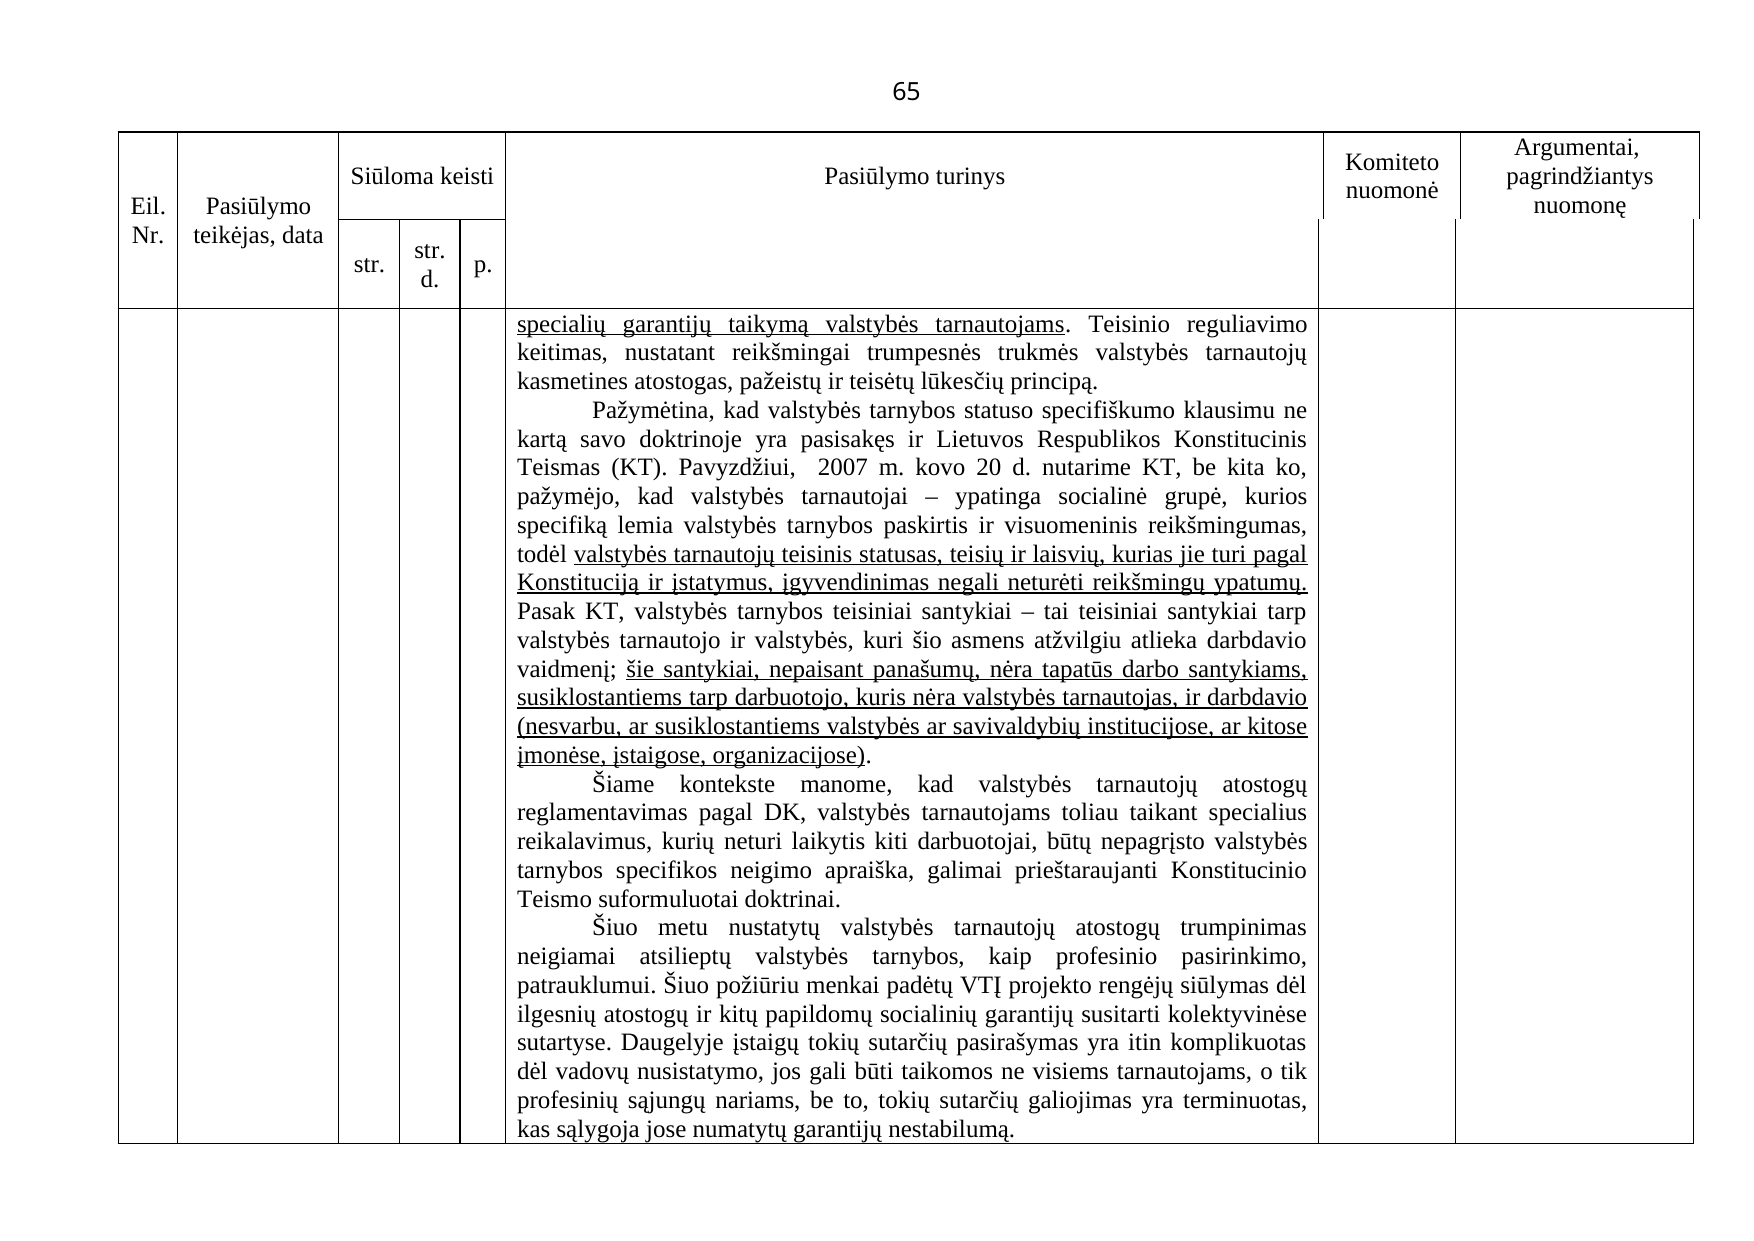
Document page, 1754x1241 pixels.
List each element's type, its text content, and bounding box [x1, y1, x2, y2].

table_cell [339, 309, 399, 1142]
table_cell [1319, 219, 1455, 308]
table_header Komiteto nuomonė [1324, 133, 1460, 219]
table_cell [1456, 219, 1693, 308]
table_cell [1319, 309, 1455, 1142]
table_header Siūloma keisti [339, 133, 505, 219]
table_header Argumentai, pagrindžiantys nuomonę [1461, 133, 1699, 219]
table_cell [461, 309, 505, 1142]
table_cell p. [461, 220, 505, 308]
table_cell [178, 309, 338, 1142]
table_cell str. [339, 220, 399, 308]
table_header Pasiūlymo teikėjas, data [178, 133, 338, 308]
table_cell [400, 309, 459, 1142]
table_cell [1456, 309, 1693, 1142]
table_cell str. d. [400, 220, 459, 308]
table_cell [119, 309, 177, 1142]
table_header Pasiūlymo turinys [506, 133, 1323, 219]
table_cell [1694, 219, 1699, 308]
table_cell [506, 219, 1318, 308]
table_header Eil. Nr. [119, 133, 177, 308]
table_cell specialių garantijų taikymą valstybės tarnautojams. Teisinio reguliavimo keitimas, nustatant reikšmingai trumpesnės trukmės valstybės tarnautojų kasmetines atostogas, pažeistų ir teisėtų lūkesčių principą. Pažymėtina, kad valstybės tarnybos statuso specifiškumo klausimu ne kartą savo doktrinoje yra pasisakęs ir Lietuvos Respublikos Konstitucinis Teismas (KT). Pavyzdžiui, 2007 m. kovo 20 d. nutarime KT, be kita ko, pažymėjo, kad valstybės tarnautojai – ypatinga socialinė grupė, kurios specifiką lemia valstybės tarnybos paskirtis ir visuomeninis reikšmingumas, todėl valstybės tarnautojų teisinis statusas, teisių ir laisvių, kurias jie turi pagal Konstituciją ir įstatymus, įgyvendinimas negali neturėti reikšmingų ypatumų. Pasak KT, valstybės tarnybos teisiniai santykiai – tai teisiniai santykiai tarp valstybės tarnautojo ir valstybės, kuri šio asmens atžvilgiu atlieka darbdavio vaidmenį; šie santykiai, nepaisant panašumų, nėra tapatūs darbo santykiams, susiklostantiems tarp darbuotojo, kuris nėra valstybės tarnautojas, ir darbdavio (nesvarbu, ar susiklostantiems valstybės ar savivaldybių institucijose, ar kitose įmonėse, įstaigose, organizacijose). Šiame kontekste manome, kad valstybės tarnautojų atostogų reglamentavimas pagal DK, valstybės tarnautojams toliau taikant specialius reikalavimus, kurių neturi laikytis kiti darbuotojai, būtų nepagrįsto valstybės tarnybos specifikos neigimo apraiška, galimai prieštaraujanti Konstitucinio Teismo suformuluotai doktrinai. Šiuo metu nustatytų valstybės tarnautojų atostogų trumpinimas neigiamai atsilieptų valstybės tarnybos, kaip profesinio pasirinkimo, patrauklumui. Šiuo požiūriu menkai padėtų VTĮ projekto rengėjų siūlymas dėl ilgesnių atostogų ir kitų papildomų socialinių garantijų susitarti kolektyvinėse sutartyse. Daugelyje įstaigų tokių sutarčių pasirašymas yra itin komplikuotas dėl vadovų nusistatymo, jos gali būti taikomos ne visiems tarnautojams, o tik profesinių sąjungų nariams, be to, tokių sutarčių galiojimas yra terminuotas, kas sąlygoja jose numatytų garantijų nestabilumą. [506, 309, 1318, 1142]
table_cell [1694, 308, 1699, 1142]
